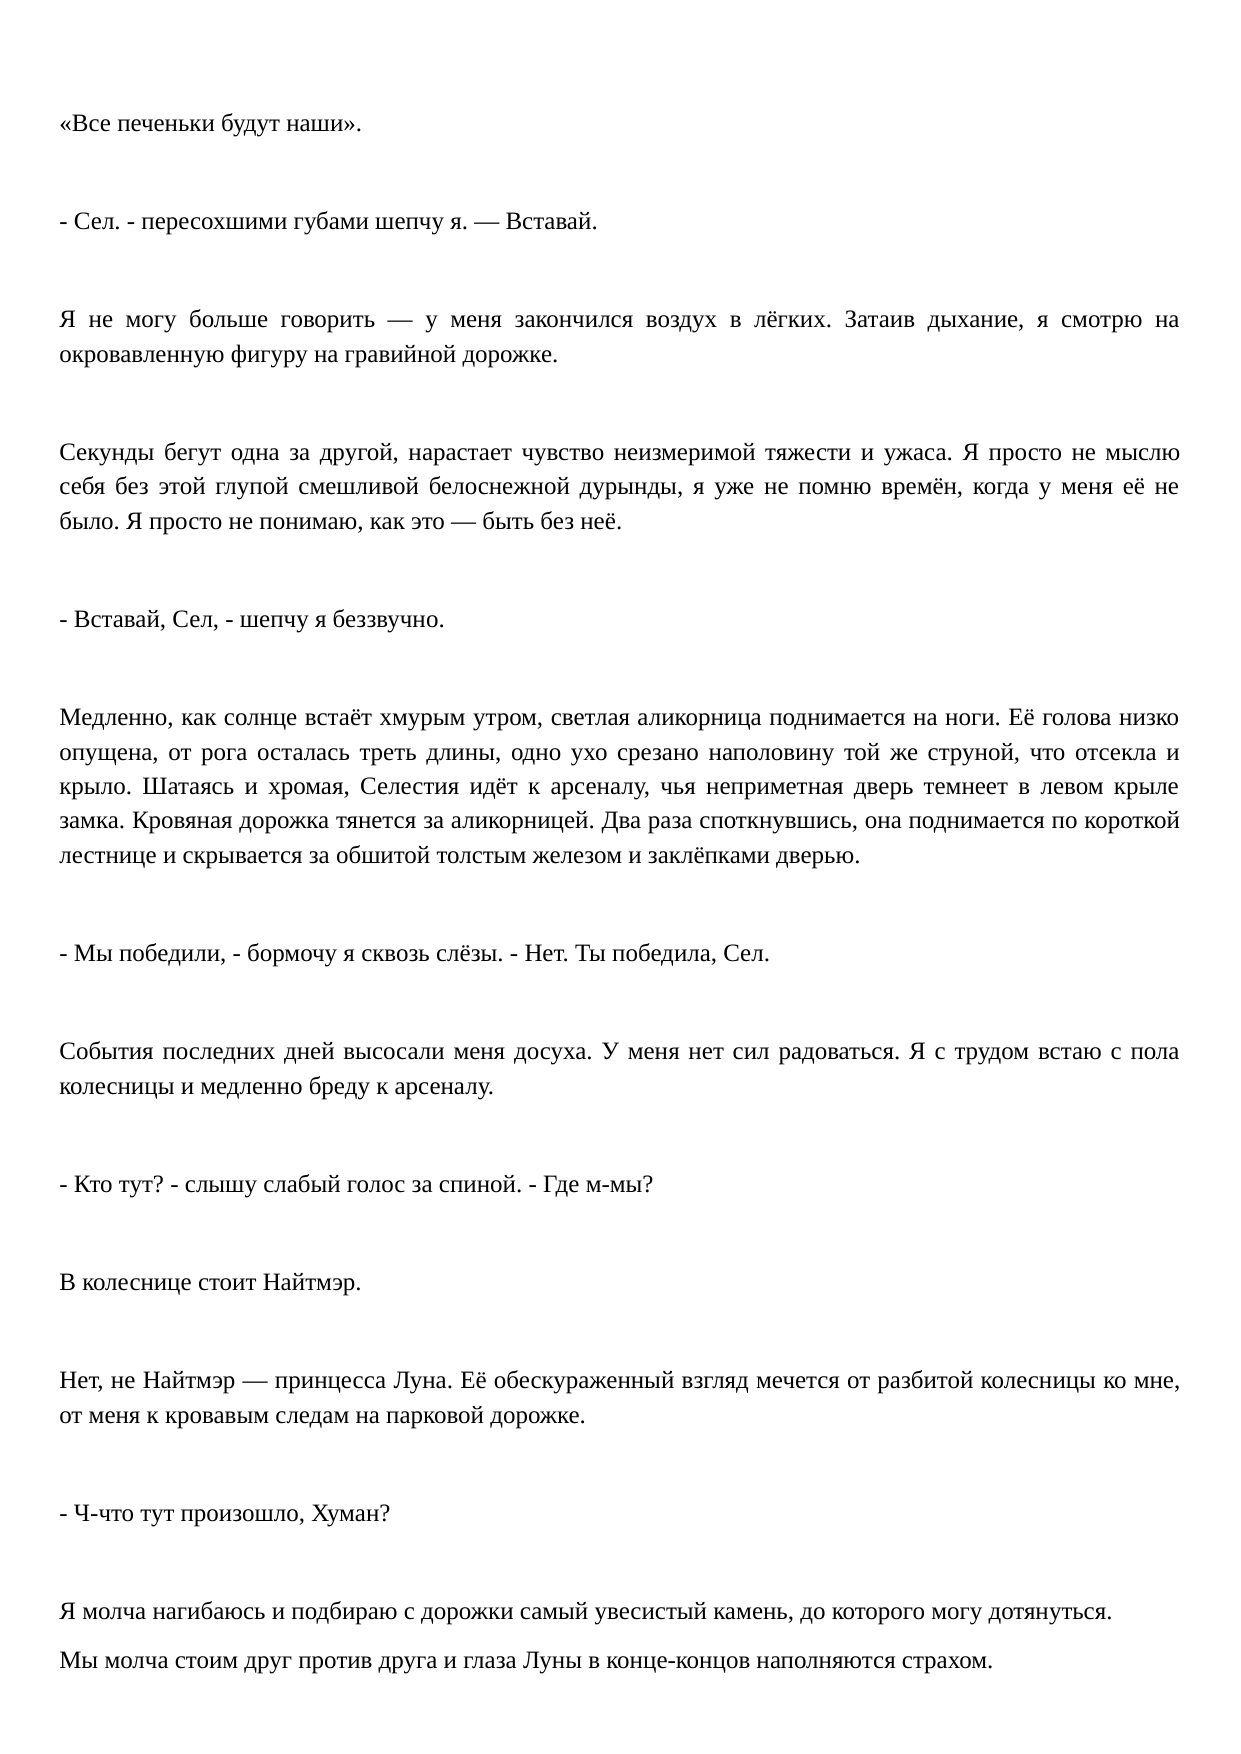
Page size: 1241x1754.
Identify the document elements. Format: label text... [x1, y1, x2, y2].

text В колеснице стоит Найтмэр. [59, 1267, 1181, 1296]
text - Ч-что тут произошло, Хуман? [59, 1498, 1181, 1527]
text Медленно, как солнце встаёт хмурым утром, светлая аликорница поднимается на ноги. Её голова низко опущена, от рога осталась треть длины, одно ухо срезано наполовину той же струной, что отсекла и крыло. Шатаясь и хромая, Селестия идёт к арсеналу, чья неприметная дверь темнеет в левом крыле замка. Кровяная дорожка тянется за аликорницей. Два раза споткнувшись, она поднимается по короткой лестнице и скрывается за обшитой толстым железом и заклёпками дверью. [59, 702, 1181, 869]
text Нет, не Найтмэр — принцесса Луна. Её обескураженный взгляд мечется от разбитой колесницы ко мне, от меня к кровавым следам на парковой дорожке. [59, 1365, 1181, 1428]
text «Все печеньки будут наши». [59, 108, 1181, 137]
text Мы молча стоим друг против друга и глаза Луны в конце-концов наполняются страхом. [59, 1645, 1181, 1674]
text - Кто тут? - слышу слабый голос за спиной. - Где м-мы? [59, 1169, 1181, 1198]
text Я молча нагибаюсь и подбираю с дорожки самый увесистый камень, до которого могу дотянуться. [59, 1596, 1181, 1625]
text - Мы победили, - бормочу я сквозь слёзы. - Нет. Ты победила, Сел. [59, 938, 1181, 967]
text События последних дней высосали меня досуха. У меня нет сил радоваться. Я с трудом встаю с пола колесницы и медленно бреду к арсеналу. [59, 1036, 1181, 1099]
text Я не могу больше говорить — у меня закончился воздух в лёгких. Затаив дыхание, я смотрю на окровавленную фигуру на гравийной дорожке. [59, 304, 1181, 368]
text - Вставай, Сел, - шепчу я беззвучно. [59, 604, 1181, 633]
text - Сел. - пересохшими губами шепчу я. — Вставай. [59, 206, 1181, 235]
text Секунды бегут одна за другой, нарастает чувство неизмеримой тяжести и ужаса. Я просто не мыслю себя без этой глупой смешливой белоснежной дурынды, я уже не помню времён, когда у меня её не было. Я просто не понимаю, как это — быть без неё. [59, 437, 1181, 535]
